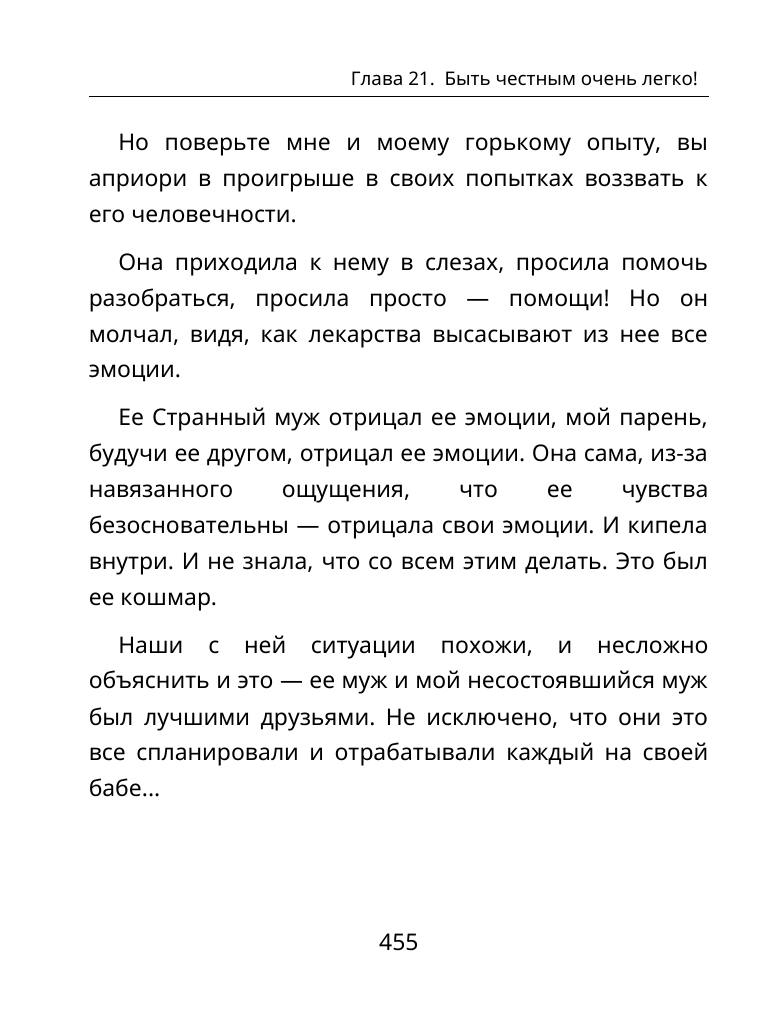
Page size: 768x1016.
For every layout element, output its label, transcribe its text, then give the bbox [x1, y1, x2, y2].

text Ее Странный муж отрицал ее эмоции, мой парень, будучи ее другом, отрицал ее эмоции. Она сама, из-за навязанного ощущения, что ее чувства безосновательны — отрицала свои эмоции. И кипела внутри. И не знала, что со всем этим делать. Это был ее кошмар. [88, 401, 709, 612]
text Она приходила к нему в слезах, просила помочь разобраться, просила просто — помощи! Но он молчал, видя, как лекарства высасывают из нее все эмоции. [88, 246, 709, 385]
text Но поверьте мне и моему горькому опыту, вы априори в проигрыше в своих попытках воззвать к его человечности. [88, 126, 709, 229]
text Наши с ней ситуации похожи, и несложно объяснить и это — ее муж и мой несостоявшийся муж был лучшими друзьями. Не исключено, что они это все спланировали и отрабатывали каждый на своей бабе... [88, 628, 709, 803]
